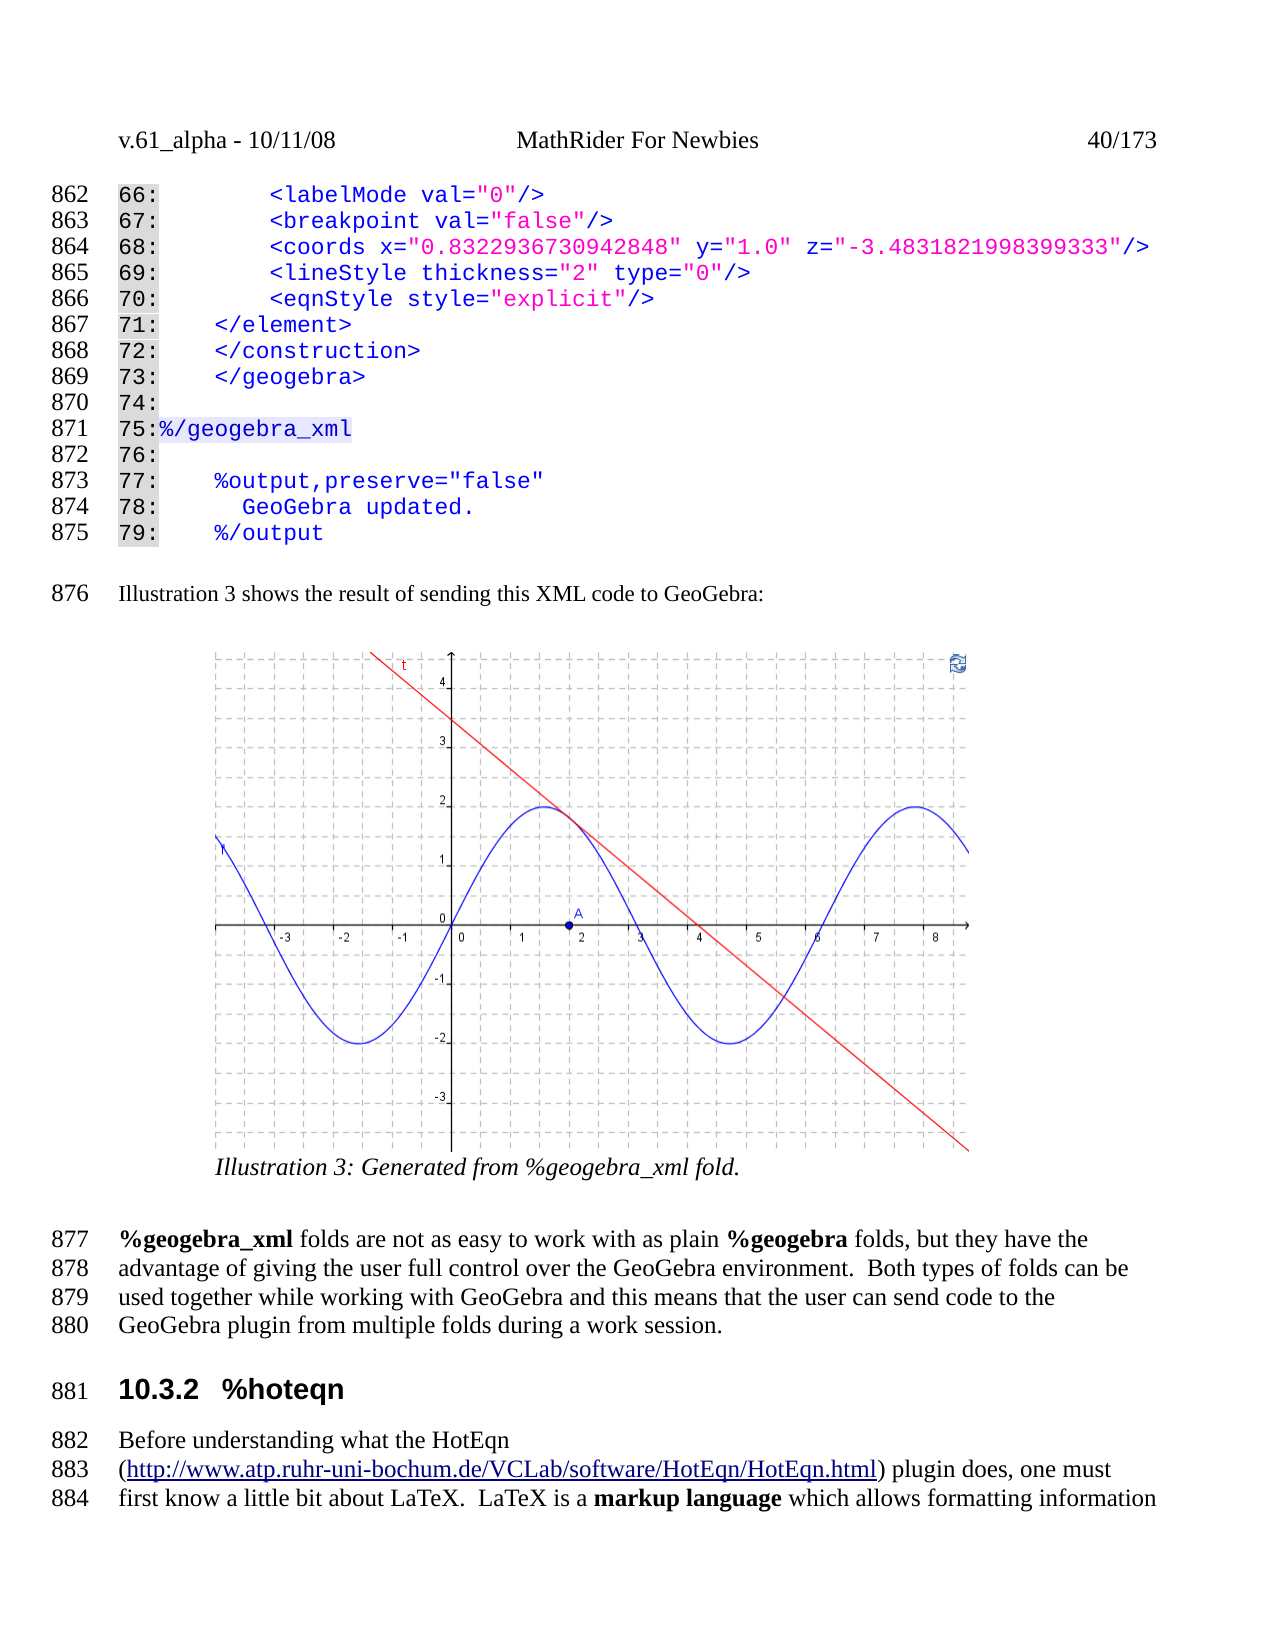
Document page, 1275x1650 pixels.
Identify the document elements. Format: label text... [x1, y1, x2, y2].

text 73: </geogebra> [118, 365, 1157, 391]
text Illustration 3 shows the result of sending this XML code to GeoGebra: [118, 580, 1157, 607]
text 70: <eqnStyle style="explicit"/> [118, 288, 1157, 313]
subtitle %hoteqn [118, 1372, 1157, 1405]
text 67: <breakpoint val="false"/> [118, 210, 1157, 236]
text Illustration 3: Generated from %geogebra_xml fold. [215, 1152, 969, 1181]
text 79: %/output [118, 521, 1157, 547]
picture [215, 652, 969, 1152]
text %geogebra_xml folds are not as easy to work with as plain %geogebra folds, but they have the advantage of giving the user full control over the GeoGebra environment. Both types of folds can be used together while working with GeoGebra and this means that the user can send code to the GeoGebra plugin from multiple folds during a work session. [118, 1224, 1157, 1339]
text 68: <coords x="0.8322936730942848" y="1.0" z="-3.4831821998399333"/> [118, 236, 1157, 262]
text 66: <labelMode val="0"/> [118, 184, 1157, 210]
text 74: [118, 391, 1157, 417]
text Before understanding what the HotEqn (http://www.atp.ruhr-uni-bochum.de/VCLab/software/HotEqn/HotEqn.html) plugin does, one must first know a little bit about LaTeX. LaTeX is a markup language which allows formatting information [118, 1425, 1157, 1512]
text 77: %output,preserve="false" [118, 469, 1157, 495]
text 72: </construction> [118, 339, 1157, 365]
text 75:%/geogebra_xml [118, 417, 1157, 443]
text 69: <lineStyle thickness="2" type="0"/> [118, 262, 1157, 288]
text 78: GeoGebra updated. [118, 495, 1157, 521]
text 76: [118, 443, 1157, 469]
text 71: </element> [118, 313, 1157, 339]
